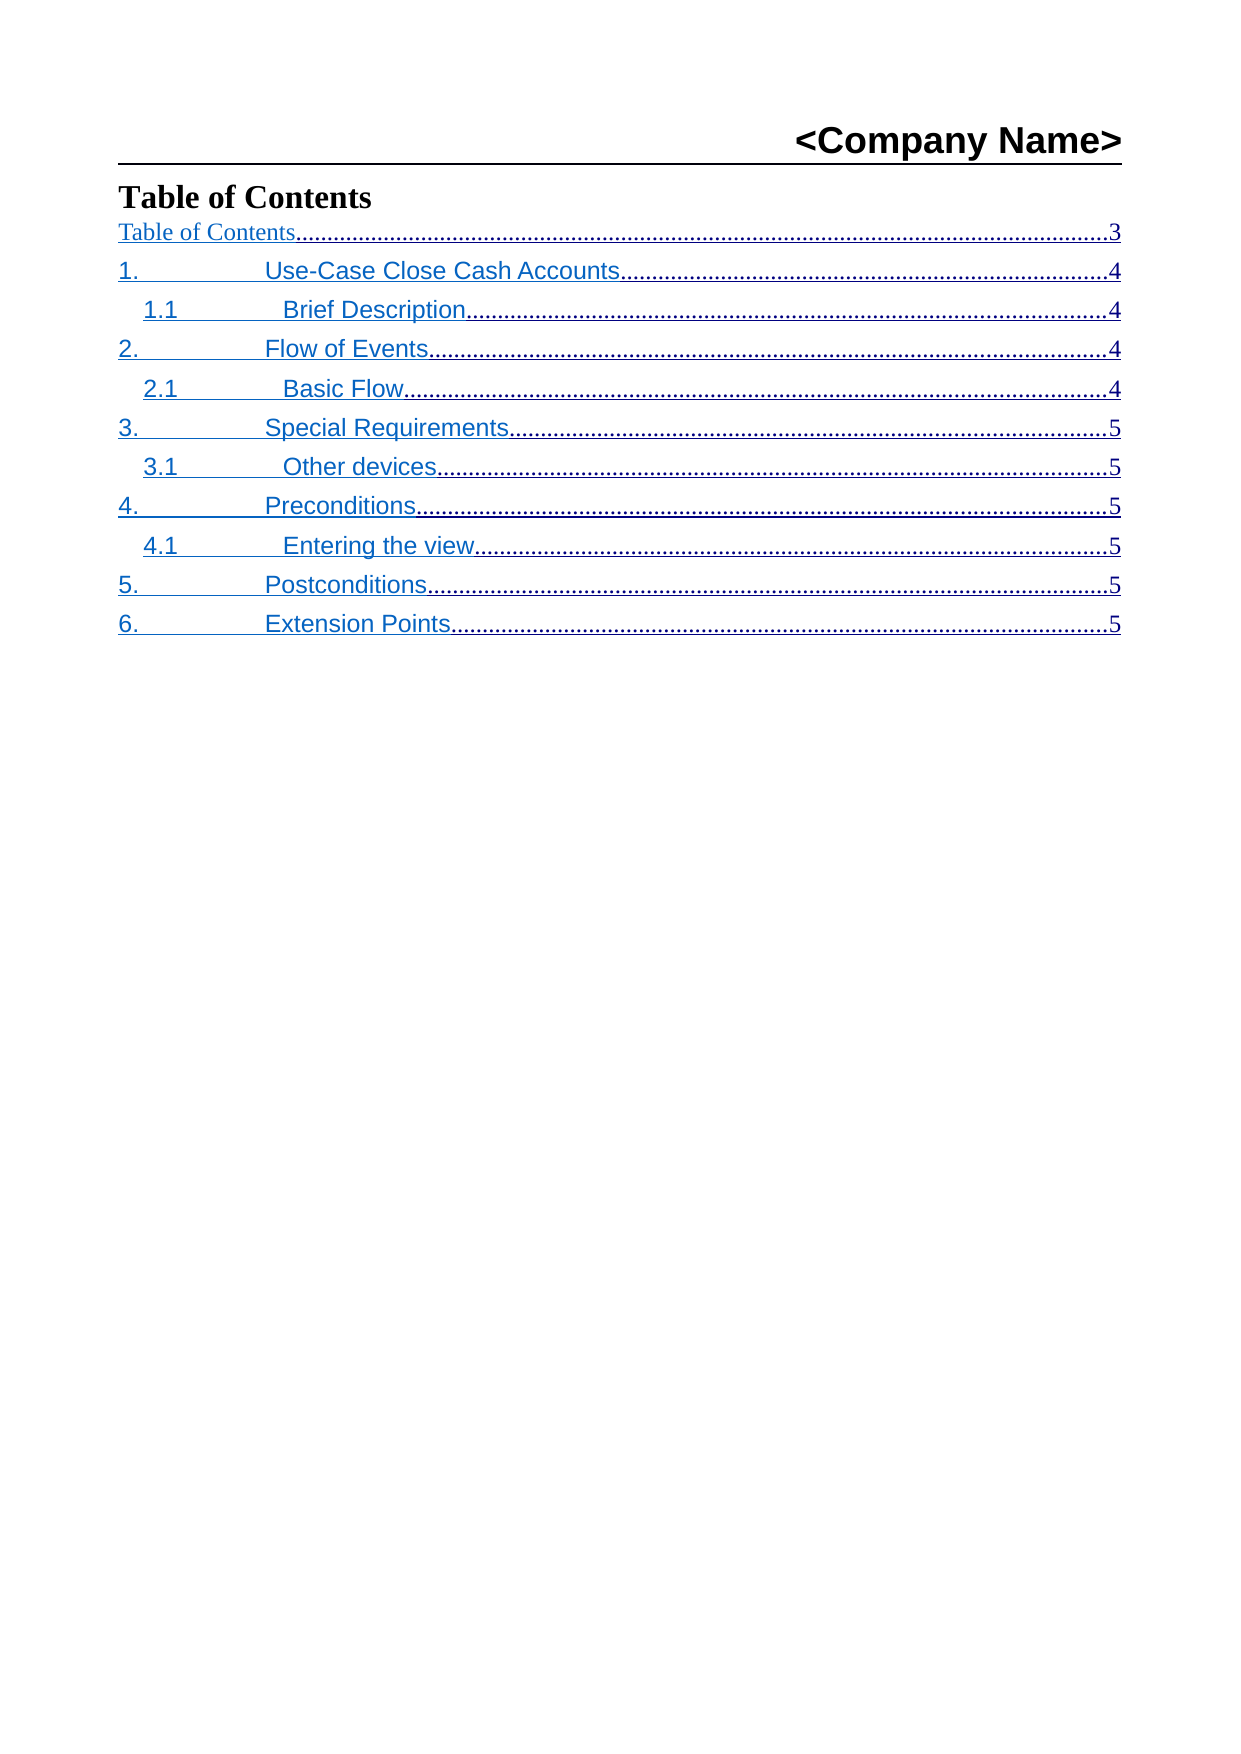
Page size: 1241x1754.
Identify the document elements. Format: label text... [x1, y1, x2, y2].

text 5. Postconditions 5 [118, 570, 1122, 599]
text Table of Contents [118, 177, 1122, 215]
text 2. Flow of Events 4 [118, 334, 1122, 363]
text 1.1 Brief Description 4 [143, 295, 1122, 324]
text 6. Extension Points 5 [118, 609, 1122, 638]
text 4. Preconditions 5 [118, 491, 1122, 520]
text 3. Special Requirements 5 [118, 413, 1122, 442]
text Table of Contents 3 [118, 217, 1122, 245]
text 4.1 Entering the view 5 [143, 531, 1122, 559]
text 3.1 Other devices 5 [143, 452, 1122, 481]
text 2.1 Basic Flow 4 [143, 373, 1122, 402]
text 1. Use-Case Close Cash Accounts 4 [118, 256, 1122, 284]
